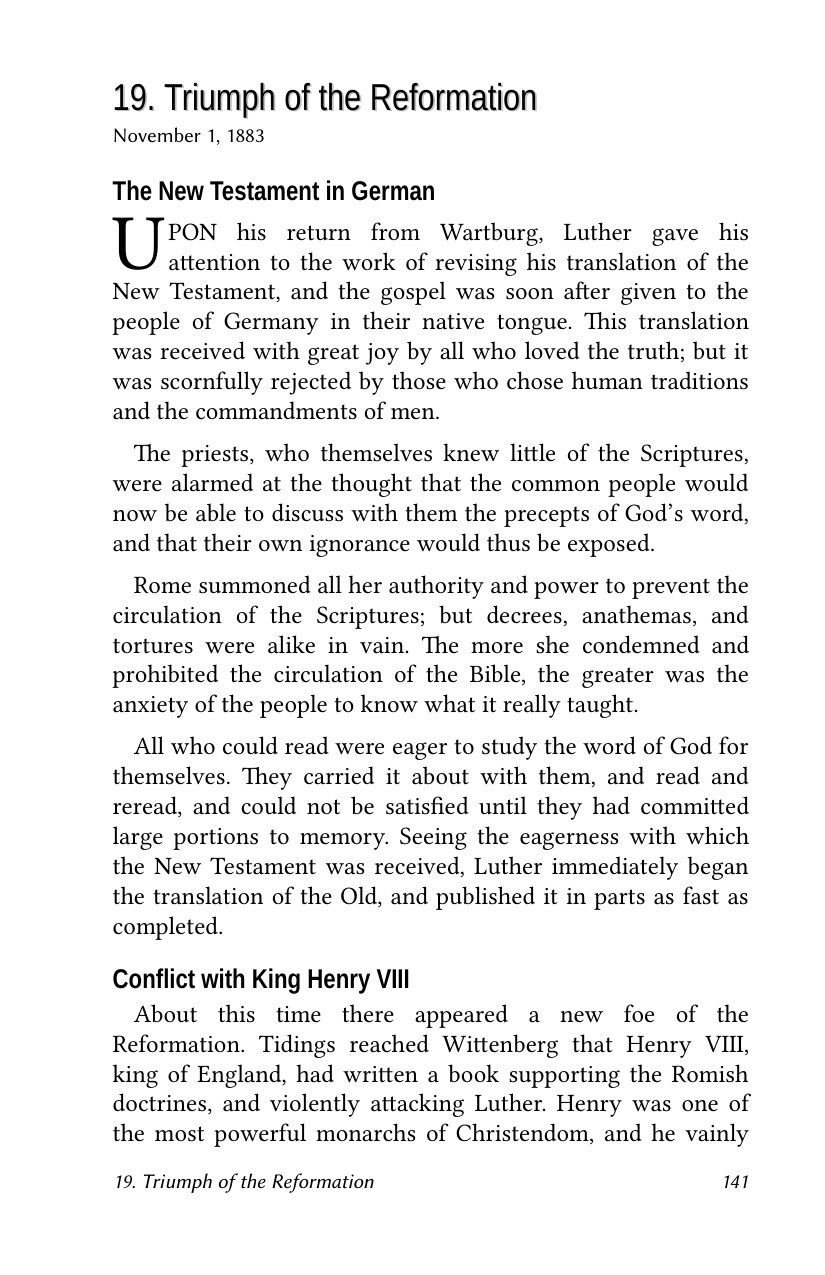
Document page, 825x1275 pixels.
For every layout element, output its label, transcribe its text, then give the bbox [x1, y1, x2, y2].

text All who could read were eager to study the word of God for themselves. They carried it about with them, and read and reread, and could not be satisfied until they had committed large portions to memory. Seeing the eagerness with which the New Testament was received, Luther immediately began the translation of the Old, and published it in parts as fast as completed. [112, 732, 750, 940]
text UPON his return from Wartburg, Luther gave his attention to the work of revising his translation of the New Testament, and the gospel was soon after given to the people of Germany in their native tongue. This translation was received with great joy by all who loved the truth; but it was scornfully rejected by those who chose human traditions and the commandments of men. [112, 218, 750, 426]
subtitle The New Testament in German [112, 175, 750, 206]
text Rome summoned all her authority and power to prevent the circulation of the Scriptures; but decrees, anathemas, and tortures were alike in vain. The more she condemned and prohibited the circulation of the Bible, the greater was the anxiety of the people to know what it really taught. [112, 571, 750, 719]
text About this time there appeared a new foe of the Reformation. Tidings reached Wittenberg that Henry VIII, king of England, had written a book supporting the Romish doctrines, and violently attacking Luther. Henry was one of the most powerful monarchs of Christendom, and he vainly [112, 1000, 750, 1148]
text The priests, who themselves knew little of the Scriptures, were alarmed at the thought that the common people would now be able to discuss with them the precepts of God’s word, and that their own ignorance would thus be exposed. [112, 439, 750, 557]
text November 1, 1883 [112, 124, 750, 148]
subtitle Conflict with King Henry VIII [112, 963, 750, 994]
title Triumph of the Reformation [112, 75, 750, 118]
